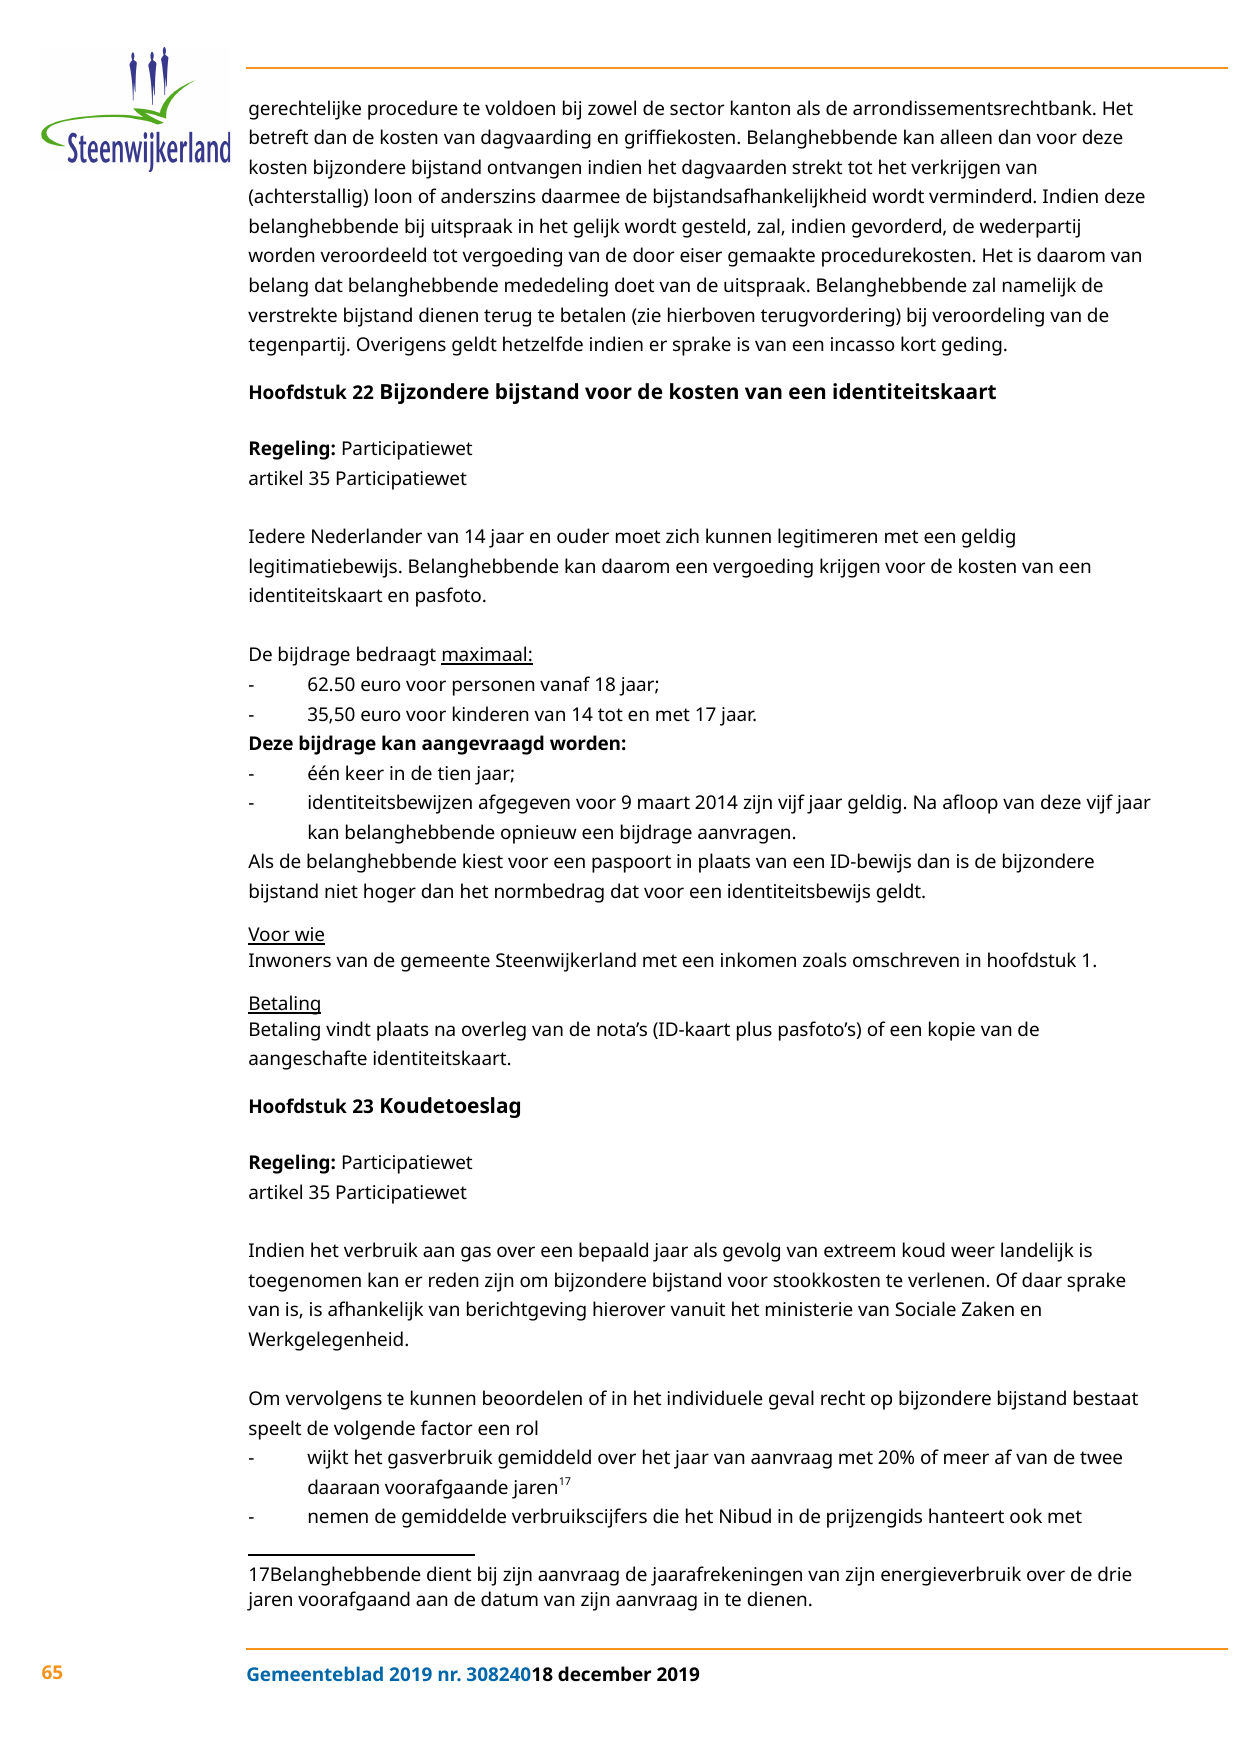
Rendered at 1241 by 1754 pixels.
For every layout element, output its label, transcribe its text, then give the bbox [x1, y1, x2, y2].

text Betaling vindt plaats na overleg van de nota’s (ID-kaart plus pasfoto’s) of een kopie van de aangeschafte identiteitskaart. [248, 1016, 1152, 1071]
list identiteitsbewijzen afgegeven voor 9 maart 2014 zijn vijf jaar geldig. Na afloop van deze vijf jaar kan belanghebbende opnieuw een bijdrage aanvragen. [248, 789, 1152, 845]
text Hoofdstuk 23 Koudetoeslag [248, 1091, 1152, 1120]
text Om vervolgens te kunnen beoordelen of in het individuele geval recht op bijzondere bijstand bestaat speelt de volgende factor een rol [248, 1385, 1152, 1441]
list 62.50 euro voor personen vanaf 18 jaar; [248, 671, 1152, 697]
text Deze bijdrage kan aangevraagd worden: [248, 730, 1152, 756]
picture [41, 47, 231, 172]
text Inwoners van de gemeente Steenwijkerland met een inkomen zoals omschreven in hoofdstuk 1. [248, 947, 1152, 973]
list 35,50 euro voor kinderen van 14 tot en met 17 jaar. [248, 701, 1152, 727]
text Indien het verbruik aan gas over een bepaald jaar als gevolg van extreem koud weer landelijk is toegenomen kan er reden zijn om bijzondere bijstand voor stookkosten te verlenen. Of daar sprake van is, is afhankelijk van berichtgeving hierover vanuit het ministerie van Sociale Zaken en Werkgelegenheid. [248, 1237, 1152, 1352]
table_header Regeling: Participatiewet artikel 35 Participatiewet [248, 435, 1152, 491]
list één keer in de tien jaar; [248, 760, 1152, 786]
list nemen de gemiddelde verbruikscijfers die het Nibud in de prijzengids hanteert ook met [248, 1504, 1152, 1529]
table_header Regeling: Participatiewet artikel 35 Participatiewet [248, 1149, 1152, 1205]
text Iedere Nederlander van 14 jaar en ouder moet zich kunnen legitimeren met een geldig legitimatiebewijs. Belanghebbende kan daarom een vergoeding krijgen voor de kosten van een identiteitskaart en pasfoto. [248, 523, 1152, 608]
text Als de belanghebbende kiest voor een paspoort in plaats van een ID-bewijs dan is de bijzondere bijstand niet hoger dan het normbedrag dat voor een identiteitsbewijs geldt. [248, 849, 1152, 904]
text Betaling [248, 990, 1152, 1016]
list wijkt het gasverbruik gemiddeld over het jaar van aanvraag met 20% of meer af van de twee daaraan voorafgaande jaren [248, 1444, 1152, 1500]
text Voor wie [248, 921, 1152, 947]
text gerechtelijke procedure te voldoen bij zowel de sector kanton als de arrondissementsrechtbank. Het betreft dan de kosten van dagvaarding en griffiekosten. Belanghebbende kan alleen dan voor deze kosten bijzondere bijstand ontvangen indien het dagvaarden strekt tot het verkrijgen van (achterstallig) loon of anderszins daarmee de bijstandsafhankelijkheid wordt verminderd. Indien deze belanghebbende bij uitspraak in het gelijk wordt gesteld, zal, indien gevorderd, de wederpartij worden veroordeeld tot vergoeding van de door eiser gemaakte procedurekosten. Het is daarom van belang dat belanghebbende mededeling doet van de uitspraak. Belanghebbende zal namelijk de verstrekte bijstand dienen terug te betalen (zie hierboven terugvordering) bij veroordeling van de tegenpartij. Overigens geldt hetzelfde indien er sprake is van een incasso kort geding. [248, 95, 1152, 357]
text De bijdrage bedraagt maximaal: [248, 642, 1152, 667]
text Hoofdstuk 22 Bijzondere bijstand voor de kosten van een identiteitskaart [248, 377, 1152, 406]
list Belanghebbende dient bij zijn aanvraag de jaarafrekeningen van zijn energieverbruik over de drie jaren voorafgaand aan de datum van zijn aanvraag in te dienen. [248, 1561, 1152, 1612]
